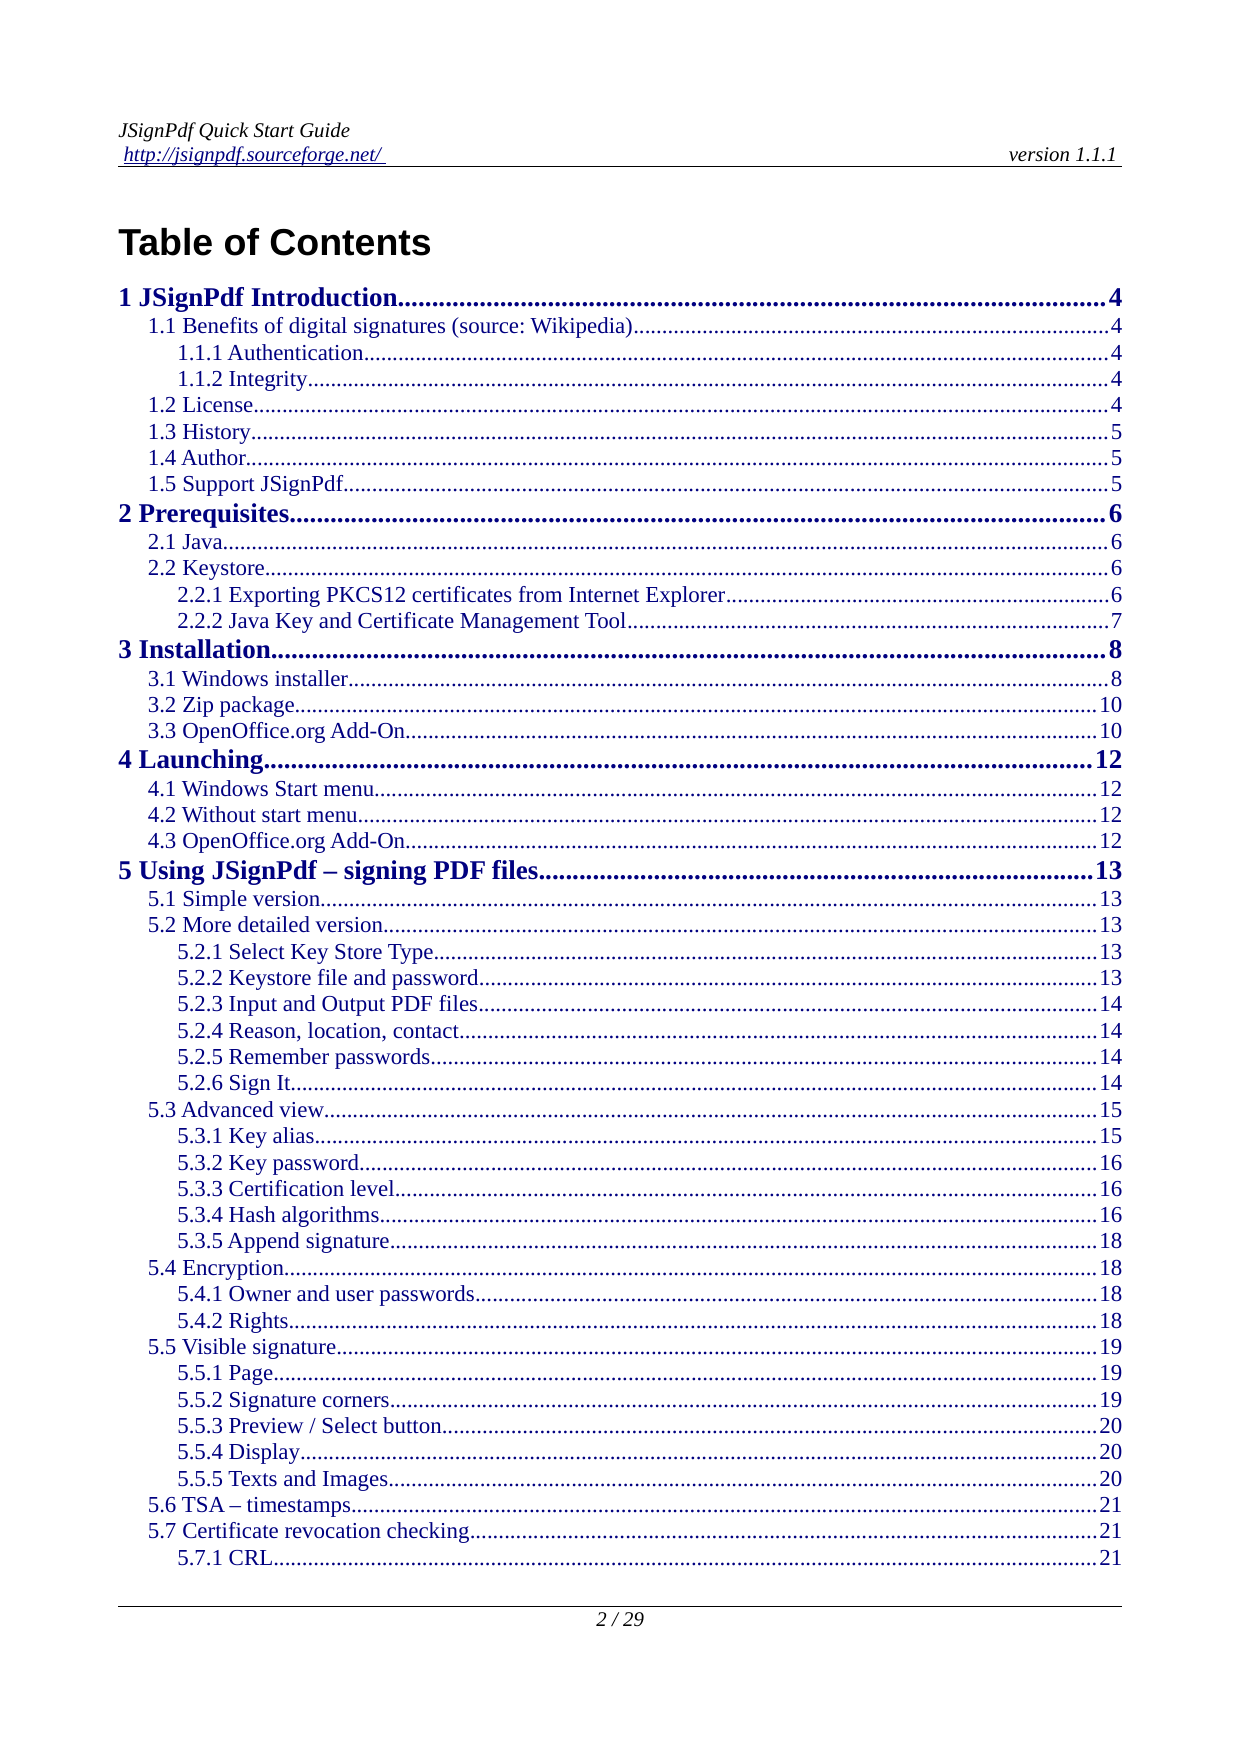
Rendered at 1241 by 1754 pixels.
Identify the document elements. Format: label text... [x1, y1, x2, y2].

text 5.2.5 Remember passwords 14 [177, 1043, 1122, 1069]
text 5.7.1 CRL 21 [177, 1544, 1122, 1570]
text 5.3.1 Key alias 15 [177, 1122, 1122, 1148]
text 4 Launching 12 [118, 744, 1122, 775]
text 1 JSignPdf Introduction 4 [118, 281, 1122, 312]
text 4.2 Without start menu 12 [148, 801, 1122, 827]
text 5.1 Simple version 13 [148, 885, 1122, 911]
text 3.1 Windows installer 8 [148, 664, 1122, 691]
text 5.6 TSA – timestamps 21 [148, 1491, 1122, 1517]
text 5.7 Certificate revocation checking 21 [148, 1517, 1122, 1544]
text 2 Prerequisites 6 [118, 497, 1122, 528]
text 4.3 OpenOffice.org Add-On 12 [148, 827, 1122, 854]
text 5.5.4 Display 20 [177, 1438, 1122, 1465]
text 3 Installation 8 [118, 633, 1122, 664]
text 5.3.5 Append signature 18 [177, 1228, 1122, 1254]
text 5.2 More detailed version 13 [148, 911, 1122, 938]
text 5.5.3 Preview / Select button 20 [177, 1412, 1122, 1438]
text 5.5.2 Signature corners 19 [177, 1386, 1122, 1412]
text 4.1 Windows Start menu 12 [148, 775, 1122, 801]
text 5.4.2 Rights 18 [177, 1307, 1122, 1333]
text 3.2 Zip package 10 [148, 691, 1122, 717]
text 1.5 Support JSignPdf 5 [148, 471, 1122, 497]
text 1.2 License 4 [148, 391, 1122, 418]
text 5.2.4 Reason, location, contact 14 [177, 1017, 1122, 1043]
text 5.5.5 Texts and Images 20 [177, 1465, 1122, 1491]
text 1.1.2 Integrity 4 [177, 365, 1122, 391]
text 5.2.6 Sign It 14 [177, 1069, 1122, 1096]
text 5.5.1 Page 19 [177, 1359, 1122, 1386]
text 1.1 Benefits of digital signatures (source: Wikipedia) 4 [148, 312, 1122, 339]
text 2.2.1 Exporting PKCS12 certificates from Internet Explorer 6 [177, 581, 1122, 607]
text 5.4.1 Owner and user passwords 18 [177, 1280, 1122, 1307]
text 5.2.3 Input and Output PDF files 14 [177, 990, 1122, 1017]
text 2.2 Keystore 6 [148, 554, 1122, 581]
text 5.3.3 Certification level 16 [177, 1175, 1122, 1201]
text 1.4 Author 5 [148, 444, 1122, 471]
text 2.2.2 Java Key and Certificate Management Tool 7 [177, 607, 1122, 633]
subtitle Table of Contents [118, 220, 1122, 263]
text 3.3 OpenOffice.org Add-On 10 [148, 717, 1122, 744]
text 5 Using JSignPdf – signing PDF files 13 [118, 854, 1122, 885]
text 1.3 History 5 [148, 418, 1122, 444]
text 5.3 Advanced view 15 [148, 1096, 1122, 1122]
text 5.5 Visible signature 19 [148, 1333, 1122, 1359]
text 1.1.1 Authentication 4 [177, 339, 1122, 365]
text 5.2.1 Select Key Store Type 13 [177, 938, 1122, 964]
text 5.3.4 Hash algorithms 16 [177, 1201, 1122, 1228]
text 5.4 Encryption 18 [148, 1254, 1122, 1280]
text 5.2.2 Keystore file and password 13 [177, 964, 1122, 990]
text 2.1 Java 6 [148, 528, 1122, 554]
text 5.3.2 Key password 16 [177, 1148, 1122, 1175]
